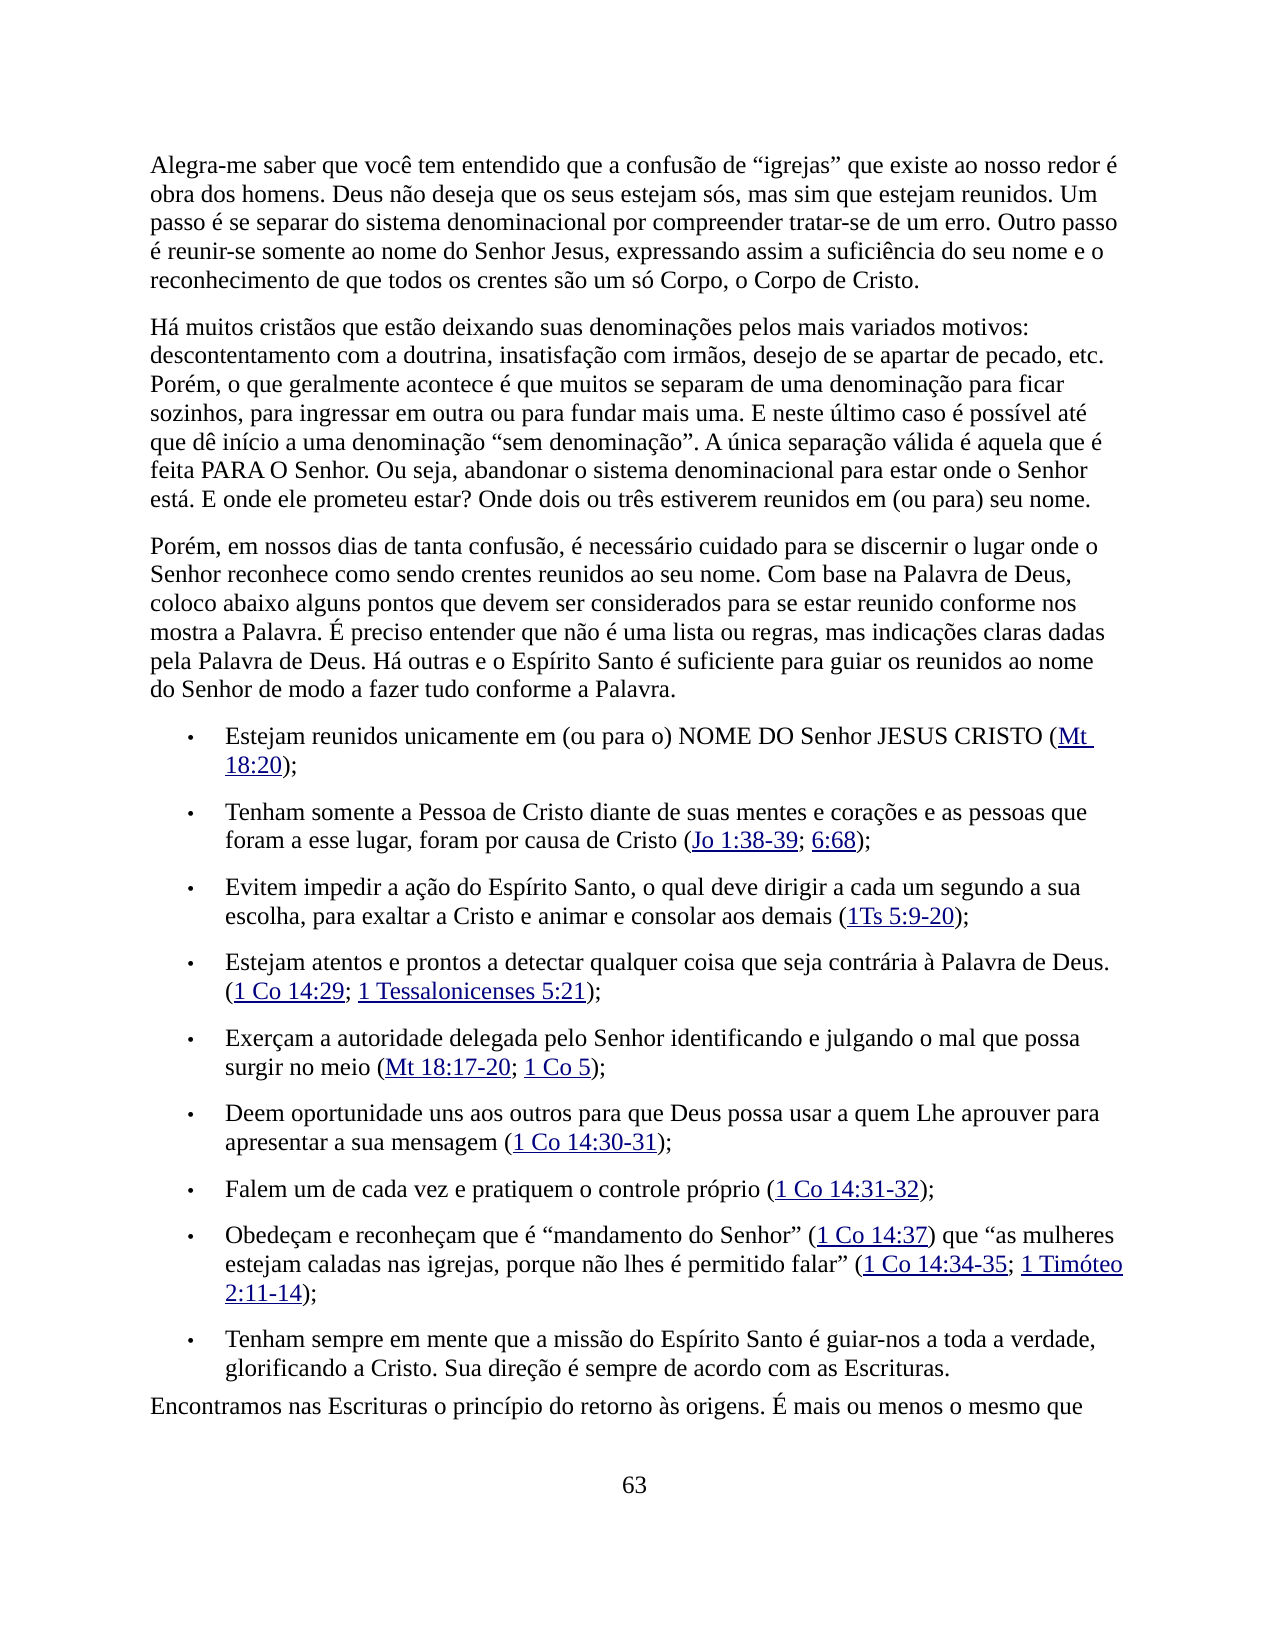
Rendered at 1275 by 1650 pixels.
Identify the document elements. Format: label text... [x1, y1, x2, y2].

text Porém, em nossos dias de tanta confusão, é necessário cuidado para se discernir o lugar onde o Senhor reconhece como sendo crentes reunidos ao seu nome. Com base na Palavra de Deus, coloco abaixo alguns pontos que devem ser considerados para se estar reunido conforme nos mostra a Palavra. É preciso entender que não é uma lista ou regras, mas indicações claras dadas pela Palavra de Deus. Há outras e o Espírito Santo é suficiente para guiar os reunidos ao nome do Senhor de modo a fazer tudo conforme a Palavra. [150, 531, 1125, 703]
list Tenham sempre em mente que a missão do Espírito Santo é guiar-nos a toda a verdade, glorificando a Cristo. Sua direção é sempre de acordo com as Escrituras. [187, 1324, 1125, 1382]
list Falem um de cada vez e pratiquem o controle próprio (1 Co 14:31-32); [187, 1174, 1125, 1202]
text Alegra-me saber que você tem entendido que a confusão de “igrejas” que existe ao nosso redor é obra dos homens. Deus não deseja que os seus estejam sós, mas sim que estejam reunidos. Um passo é se separar do sistema denominacional por compreender tratar-se de um erro. Outro passo é reunir-se somente ao nome do Senhor Jesus, expressando assim a suficiência do seu nome e o reconhecimento de que todos os crentes são um só Corpo, o Corpo de Cristo. [150, 150, 1125, 294]
list Evitem impedir a ação do Espírito Santo, o qual deve dirigir a cada um segundo a sua escolha, para exaltar a Cristo e animar e consolar aos demais (1Ts 5:9-20); [187, 872, 1125, 929]
list Estejam atentos e prontos a detectar qualquer coisa que seja contrária à Palavra de Deus. (1 Co 14:29; 1 Tessalonicenses 5:21); [187, 947, 1125, 1005]
list Tenham somente a Pessoa de Cristo diante de suas mentes e corações e as pessoas que foram a esse lugar, foram por causa de Cristo (Jo 1:38-39; 6:68); [187, 797, 1125, 854]
list Estejam reunidos unicamente em (ou para o) NOME DO Senhor JESUS CRISTO (Mt 18:20); [187, 721, 1125, 779]
list Deem oportunidade uns aos outros para que Deus possa usar a quem Lhe aprouver para apresentar a sua mensagem (1 Co 14:30-31); [187, 1098, 1125, 1156]
list Obedeçam e reconheçam que é “mandamento do Senhor” (1 Co 14:37) que “as mulheres estejam caladas nas igrejas, porque não lhes é permitido falar” (1 Co 14:34-35; 1 Timóteo 2:11-14); [187, 1220, 1125, 1307]
text Encontramos nas Escrituras o princípio do retorno às origens. É mais ou menos o mesmo que [150, 1391, 1125, 1420]
list Exerçam a autoridade delegada pelo Senhor identificando e julgando o mal que possa surgir no meio (Mt 18:17-20; 1 Co 5); [187, 1023, 1125, 1080]
text Há muitos cristãos que estão deixando suas denominações pelos mais variados motivos: descontentamento com a doutrina, insatisfação com irmãos, desejo de se apartar de pecado, etc. Porém, o que geralmente acontece é que muitos se separam de uma denominação para ficar sozinhos, para ingressar em outra ou para fundar mais uma. E neste último caso é possível até que dê início a uma denominação “sem denominação”. A única separação válida é aquela que é feita PARA O Senhor. Ou seja, abandonar o sistema denominacional para estar onde o Senhor está. E onde ele prometeu estar? Onde dois ou três estiverem reunidos em (ou para) seu nome. [150, 312, 1125, 513]
